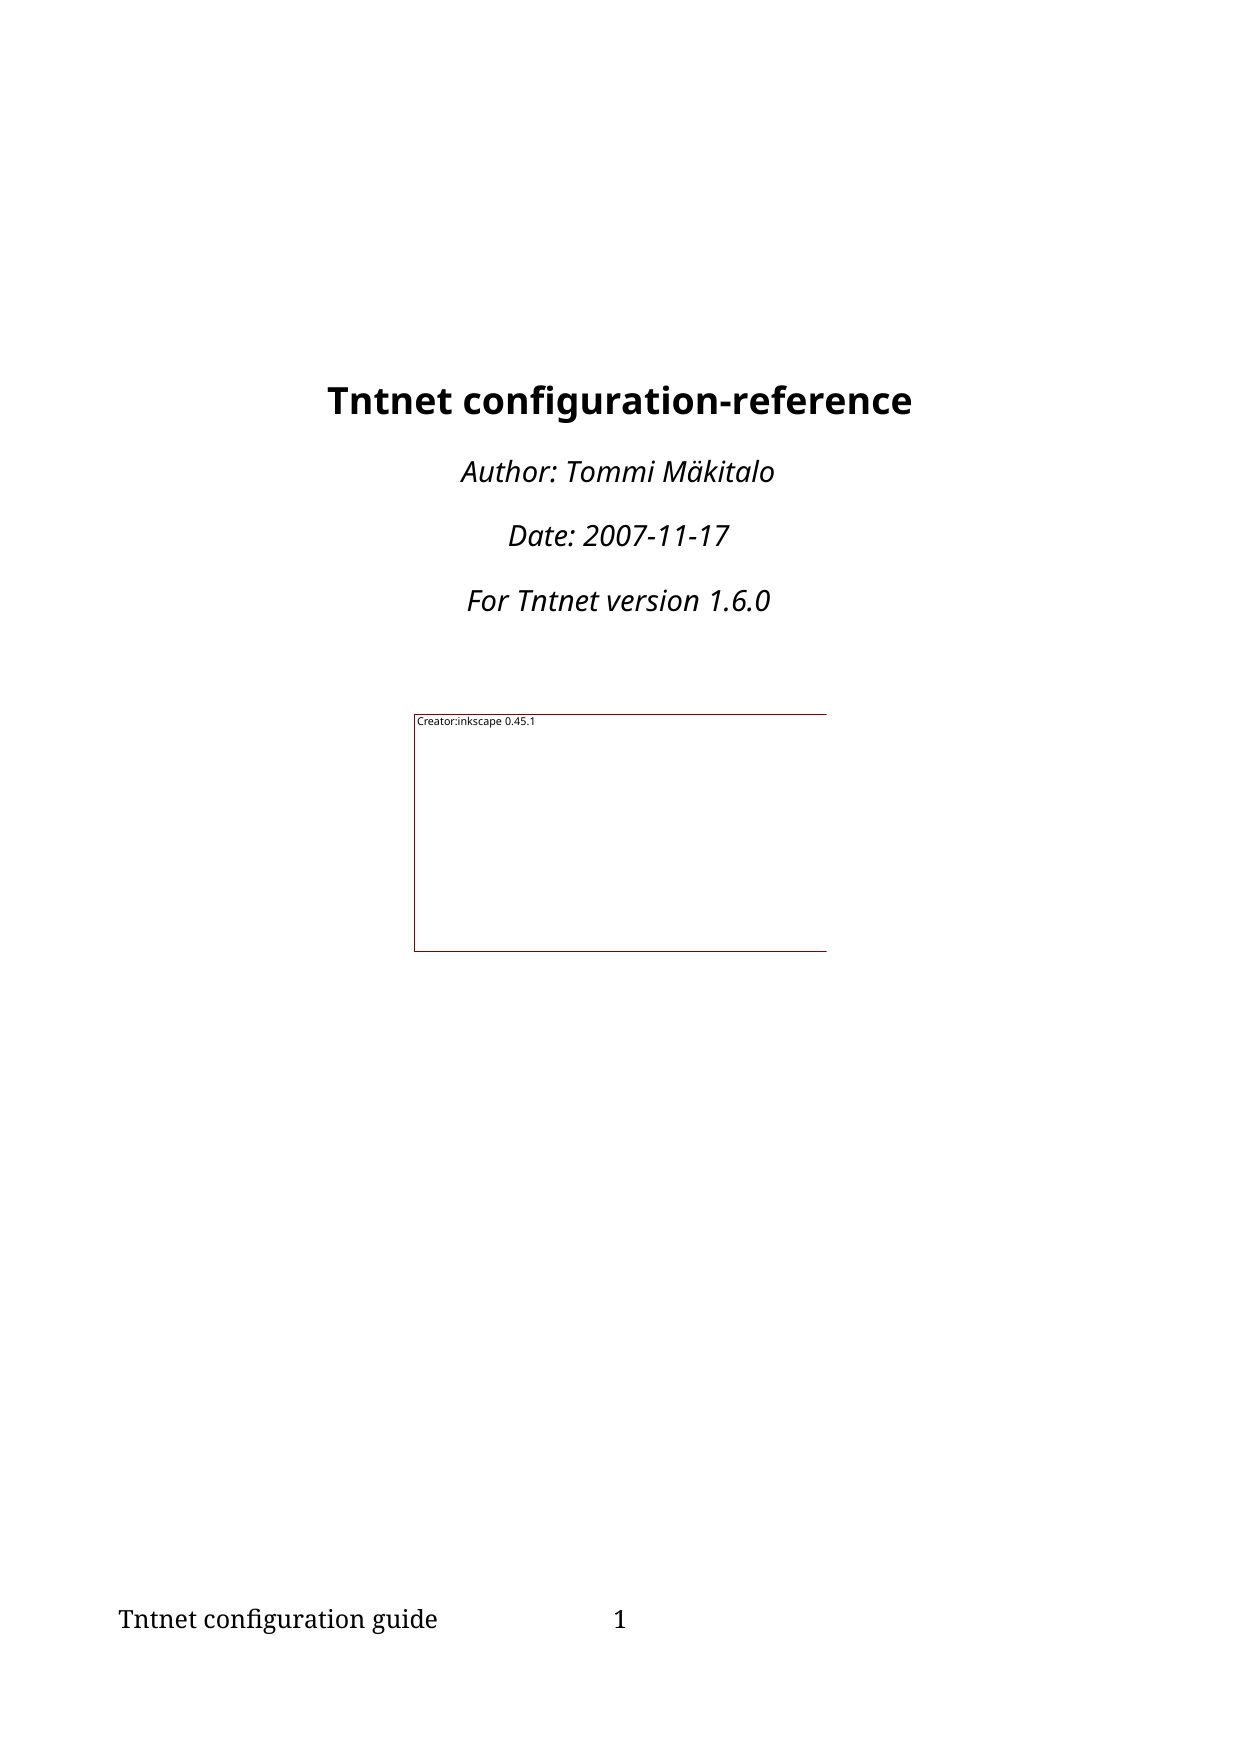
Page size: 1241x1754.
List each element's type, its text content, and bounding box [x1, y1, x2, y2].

title Tntnet configuration-reference [118, 375, 1122, 426]
subtitle For Tntnet version 1.6.0 [118, 580, 1122, 620]
subtitle Author: Tommi Mäkitalo [118, 451, 1122, 491]
subtitle Date: 2007-11-17 [118, 516, 1122, 555]
